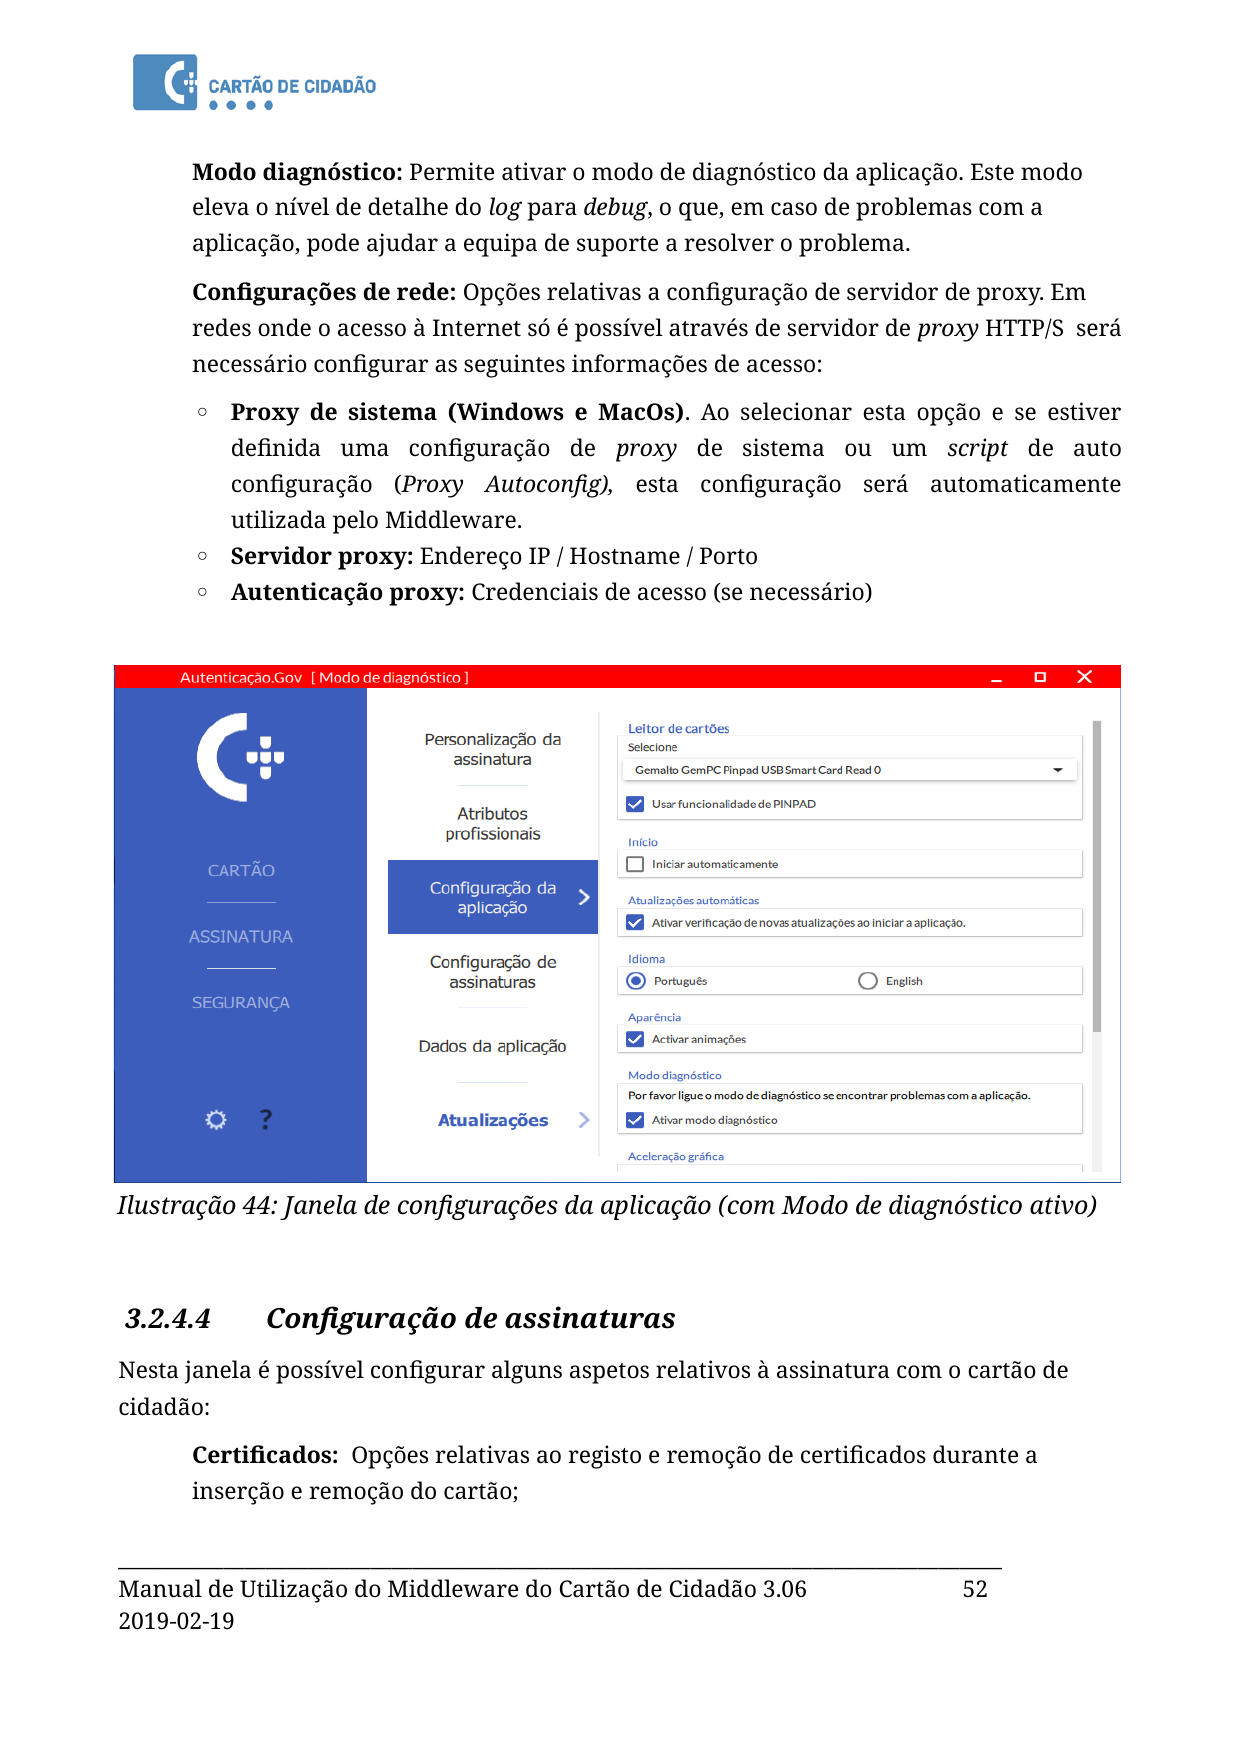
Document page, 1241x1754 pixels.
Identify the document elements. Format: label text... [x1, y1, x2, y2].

list Servidor proxy: Endereço IP / Hostname / Porto [193, 540, 1122, 571]
text Certificados: Opções relativas ao registo e remoção de certificados durante a inserção e remoção do cartão; [192, 1439, 1122, 1506]
picture [113, 665, 1121, 1183]
text Ilustração 44: Janela de configurações da aplicação (com Modo de diagnóstico ativo) [117, 1183, 1118, 1222]
text Modo diagnóstico: Permite ativar o modo de diagnóstico da aplicação. Este modo eleva o nível de detalhe do log para debug, o que, em caso de problemas com a aplicação, pode ajudar a equipa de suporte a resolver o problema. [192, 155, 1122, 258]
text Nesta janela é possível configurar alguns aspetos relativos à assinatura com o cartão de cidadão: [118, 1354, 1122, 1422]
list Autenticação proxy: Credenciais de acesso (se necessário) [193, 576, 1122, 607]
text Configurações de rede: Opções relativas a configuração de servidor de proxy. Em redes onde o acesso à Internet só é possível através de servidor de proxy HTTP/S será necessário configurar as seguintes informações de acesso: [192, 276, 1122, 379]
list Proxy de sistema (Windows e MacOs). Ao selecionar esta opção e se estiver definida uma configuração de proxy de sistema ou um script de auto configuração (Proxy Autoconfig), esta configuração será automaticamente utilizada pelo Middleware. [193, 396, 1122, 535]
subtitle Configuração de assinaturas [118, 1299, 1122, 1336]
picture [130, 47, 423, 118]
